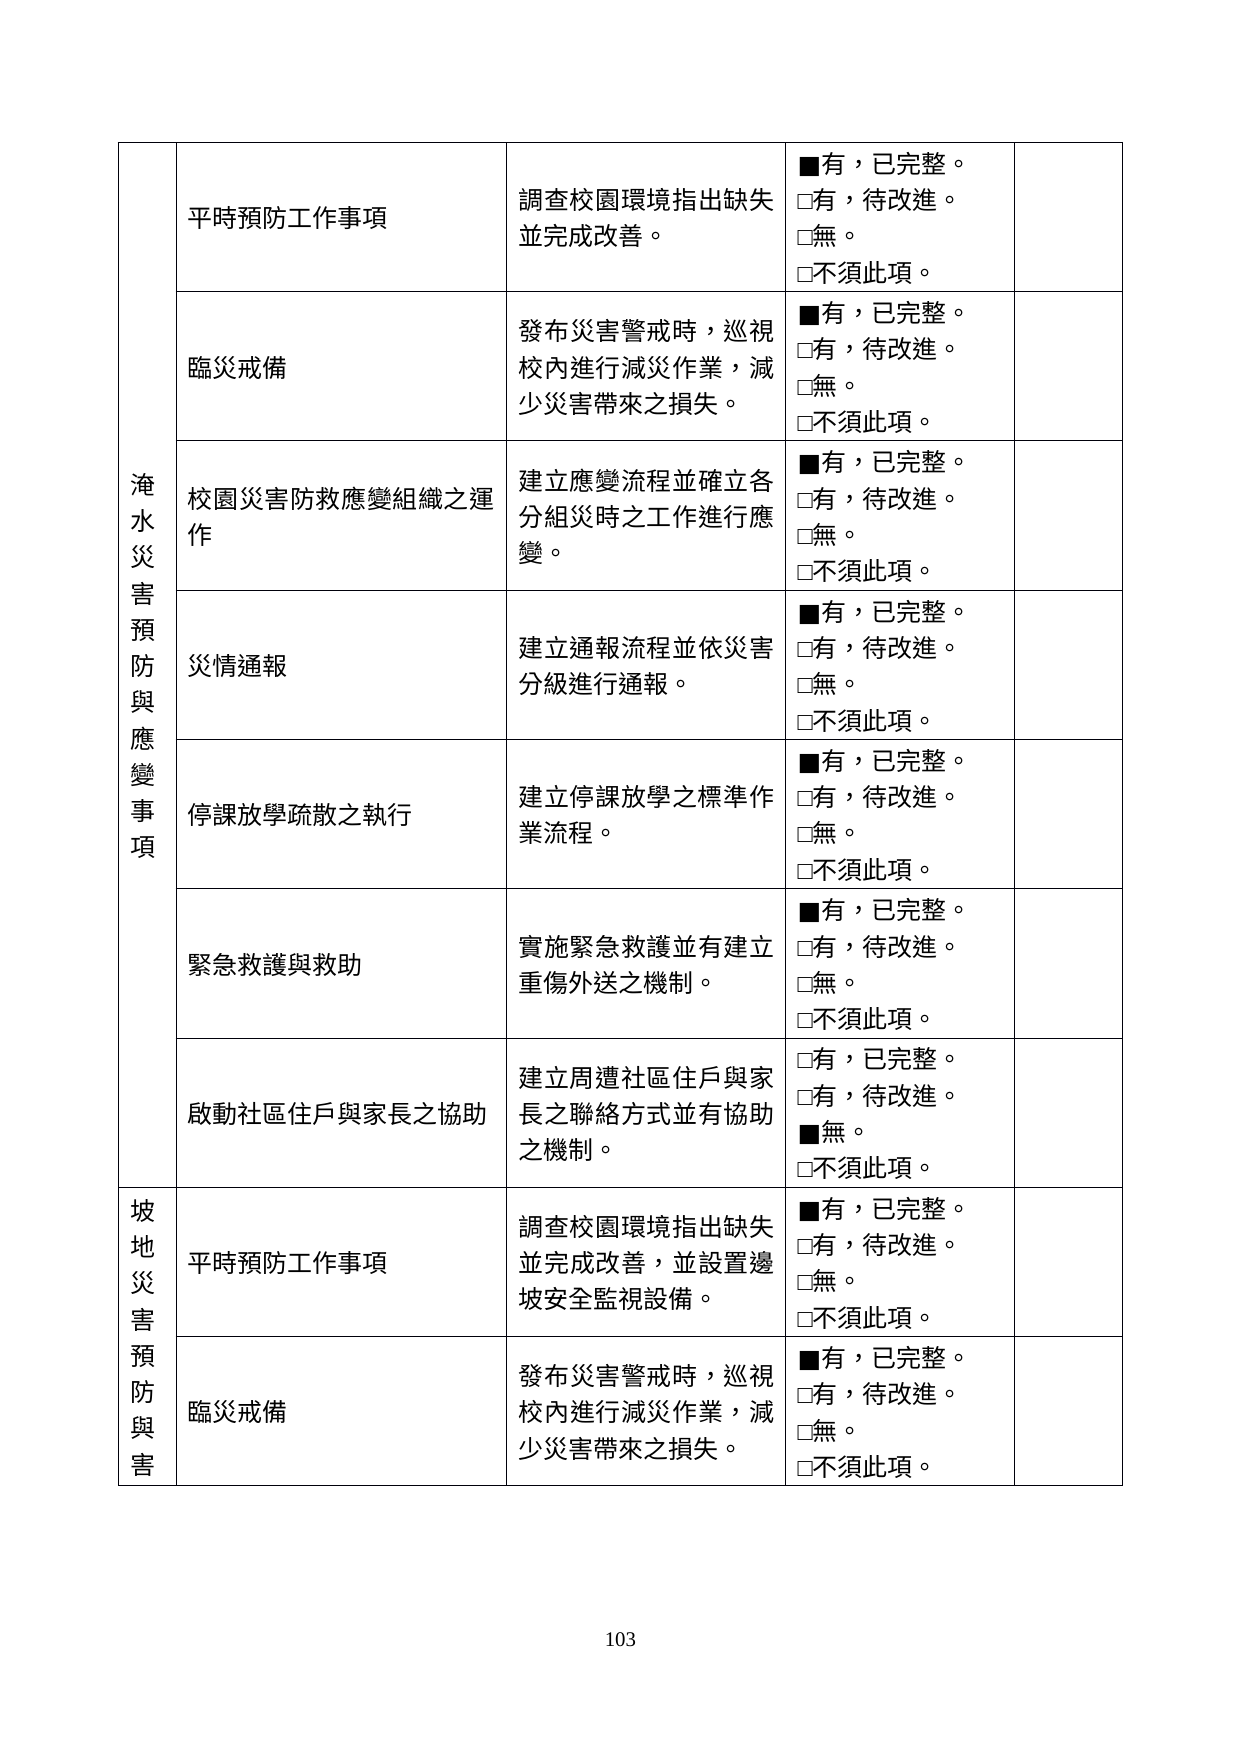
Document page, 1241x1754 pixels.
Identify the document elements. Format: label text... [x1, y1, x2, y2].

table_cell 臨災戒備 [177, 292, 506, 440]
table_cell 停課放學疏散之執行 [177, 740, 506, 888]
table_cell [1015, 441, 1122, 589]
table_cell ■有，已完整。 □有，待改進。 □無。 □不須此項。 [786, 441, 1014, 589]
table_cell □有，已完整。 □有，待改進。 ■無。 □不須此項。 [786, 1039, 1014, 1187]
table_cell 災情通報 [177, 591, 506, 739]
table_cell 平時預防工作事項 [177, 1188, 506, 1336]
table_cell 啟動社區住戶與家長之協助 [177, 1039, 506, 1187]
table_cell [1015, 740, 1122, 888]
table_cell 臨災戒備 [177, 1337, 506, 1485]
table_cell ■有，已完整。 □有，待改進。 □無。 □不須此項。 [786, 591, 1014, 739]
table_cell ■有，已完整。 □有，待改進。 □無。 □不須此項。 [786, 1337, 1014, 1485]
table_cell 建立應變流程並確立各分組災時之工作進行應變。 [507, 441, 785, 589]
table_cell ■有，已完整。 □有，待改進。 □無。 □不須此項。 [786, 1188, 1014, 1336]
table_cell 建立周遭社區住戶與家長之聯絡方式並有協助之機制。 [507, 1039, 785, 1187]
table_cell 淹水災害預防與應變事項 [119, 143, 176, 1187]
table_cell [1015, 292, 1122, 440]
table_cell [1015, 591, 1122, 739]
table_cell [1015, 143, 1122, 291]
table_cell 調查校園環境指出缺失並完成改善，並設置邊坡安全監視設備。 [507, 1188, 785, 1336]
table_cell 緊急救護與救助 [177, 889, 506, 1037]
table_cell [1015, 1188, 1122, 1336]
table_cell 校園災害防救應變組織之運作 [177, 441, 506, 589]
table_cell 建立通報流程並依災害分級進行通報。 [507, 591, 785, 739]
table_cell ■有，已完整。 □有，待改進。 □無。 □不須此項。 [786, 143, 1014, 291]
table_cell [1015, 889, 1122, 1037]
table_cell 平時預防工作事項 [177, 143, 506, 291]
table_cell [1015, 1039, 1122, 1187]
table_cell 發布災害警戒時，巡視校內進行減災作業，減少災害帶來之損失。 [507, 1337, 785, 1485]
table_cell 坡地災害預防與害 [119, 1188, 176, 1485]
table_cell 調查校園環境指出缺失並完成改善。 [507, 143, 785, 291]
table_cell ■有，已完整。 □有，待改進。 □無。 □不須此項。 [786, 740, 1014, 888]
table_cell 實施緊急救護並有建立重傷外送之機制。 [507, 889, 785, 1037]
table_cell ■有，已完整。 □有，待改進。 □無。 □不須此項。 [786, 292, 1014, 440]
table_cell 建立停課放學之標準作業流程。 [507, 740, 785, 888]
table_cell [1015, 1337, 1122, 1485]
table_cell ■有，已完整。 □有，待改進。 □無。 □不須此項。 [786, 889, 1014, 1037]
table_cell 發布災害警戒時，巡視校內進行減災作業，減少災害帶來之損失。 [507, 292, 785, 440]
